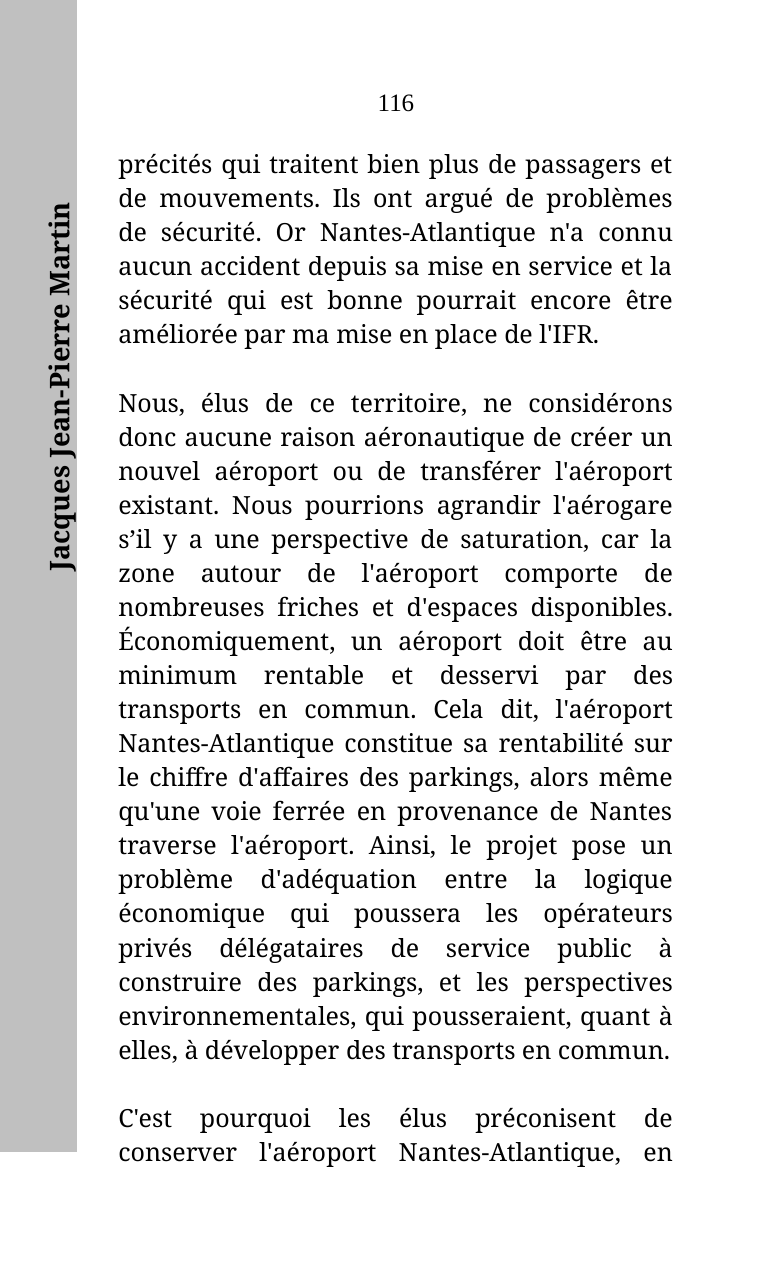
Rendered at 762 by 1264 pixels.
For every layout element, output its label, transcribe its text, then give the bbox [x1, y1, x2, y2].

text précités qui traitent bien plus de passagers et de mouvements. Ils ont argué de problèmes de sécurité. Or Nantes-Atlantique n'a connu aucun accident depuis sa mise en service et la sécurité qui est bonne pourrait encore être améliorée par ma mise en place de l'IFR. [118, 147, 673, 351]
text Jacques Jean-Pierre Martin [0, 187, 77, 571]
text C'est pourquoi les élus préconisent de conserver l'aéroport Nantes-Atlantique, en [118, 1101, 673, 1169]
text Nous, élus de ce territoire, ne considérons donc aucune raison aéronautique de créer un nouvel aéroport ou de transférer l'aéroport existant. Nous pourrions agrandir l'aérogare s’il y a une perspective de saturation, car la zone autour de l'aéroport comporte de nombreuses friches et d'espaces disponibles. Économiquement, un aéroport doit être au minimum rentable et desservi par des transports en commun. Cela dit, l'aéroport Nantes-Atlantique constitue sa rentabilité sur le chiffre d'affaires des parkings, alors même qu'une voie ferrée en provenance de Nantes traverse l'aéroport. Ainsi, le projet pose un problème d'adéquation entre la logique économique qui poussera les opérateurs privés délégataires de service public à construire des parkings, et les perspectives environnementales, qui pousseraient, quant à elles, à développer des transports en commun. [118, 385, 673, 1066]
